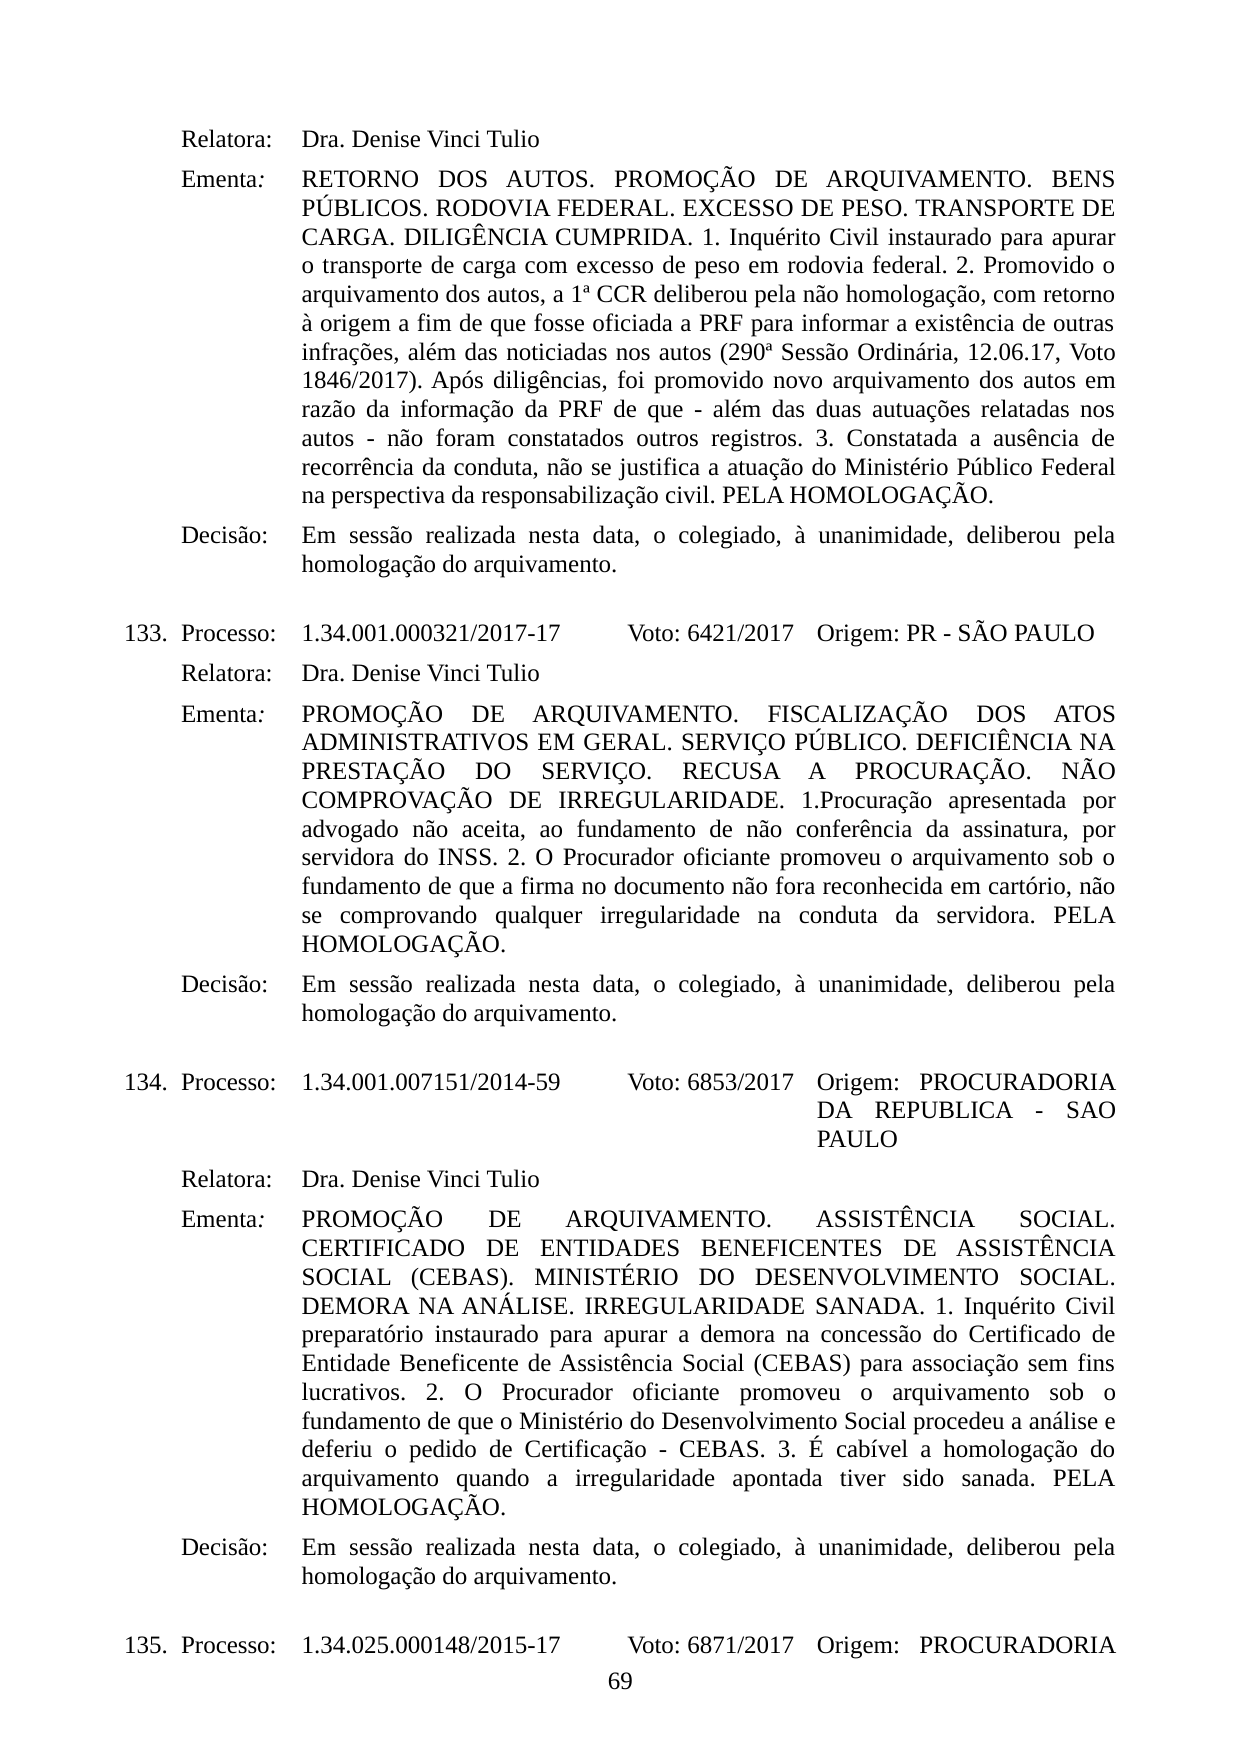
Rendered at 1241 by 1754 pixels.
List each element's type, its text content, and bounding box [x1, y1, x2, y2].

table_header Origem: PROCURADORIA DA REPUBLICA - SAO PAULO [811, 1061, 1122, 1158]
table_header 135. [118, 1624, 175, 1664]
table_header 133. [118, 613, 175, 653]
table_header 1.34.025.000148/2015-17 [296, 1624, 621, 1664]
table_header Origem: PR - SÃO PAULO [811, 613, 1122, 653]
table_cell Dra. Denise Vinci Tulio [296, 1159, 1122, 1199]
table_cell Decisão: [175, 1526, 296, 1595]
table_cell Relatora: [175, 1159, 296, 1199]
table_cell PROMOÇÃO DE ARQUIVAMENTO. FISCALIZAÇÃO DOS ATOS ADMINISTRATIVOS EM GERAL. SERVIÇO PÚBLICO. DEFICIÊNCIA NA PRESTAÇÃO DO SERVIÇO. RECUSA A PROCURAÇÃO. NÃO COMPROVAÇÃO DE IRREGULARIDADE. 1.Procuração apresentada por advogado não aceita, ao fundamento de não conferência da assinatura, por servidora do INSS. 2. O Procurador oficiante promoveu o arquivamento sob o fundamento de que a firma no documento não fora reconhecida em cartório, não se comprovando qualquer irregularidade na conduta da servidora. PELA HOMOLOGAÇÃO. [296, 693, 1122, 963]
table_header 1.34.001.000321/2017-17 [296, 613, 621, 653]
table_header Processo: [175, 1624, 296, 1664]
table_cell Decisão: [175, 515, 296, 584]
table_cell [118, 693, 175, 963]
table_cell Decisão: [175, 963, 296, 1032]
table_cell [118, 158, 175, 515]
table_cell Em sessão realizada nesta data, o colegiado, à unanimidade, deliberou pela homologação do arquivamento. [296, 963, 1122, 1032]
table_cell Dra. Denise Vinci Tulio [296, 653, 1122, 693]
table_cell Ementa: [175, 1199, 296, 1526]
table_cell [118, 1526, 175, 1595]
table_cell [118, 1199, 175, 1526]
table_header Processo: [175, 1061, 296, 1158]
table_cell PROMOÇÃO DE ARQUIVAMENTO. ASSISTÊNCIA SOCIAL. CERTIFICADO DE ENTIDADES BENEFICENTES DE ASSISTÊNCIA SOCIAL (CEBAS). MINISTÉRIO DO DESENVOLVIMENTO SOCIAL. DEMORA NA ANÁLISE. IRREGULARIDADE SANADA. 1. Inquérito Civil preparatório instaurado para apurar a demora na concessão do Certificado de Entidade Beneficente de Assistência Social (CEBAS) para associação sem fins lucrativos. 2. O Procurador oficiante promoveu o arquivamento sob o fundamento de que o Ministério do Desenvolvimento Social procedeu a análise e deferiu o pedido de Certificação - CEBAS. 3. É cabível a homologação do arquivamento quando a irregularidade apontada tiver sido sanada. PELA HOMOLOGAÇÃO. [296, 1199, 1122, 1526]
table_cell Ementa: [175, 693, 296, 963]
table_cell [118, 1159, 175, 1199]
table_header Voto: 6853/2017 [621, 1061, 811, 1158]
table_cell Relatora: [175, 118, 296, 158]
table_header 1.34.001.007151/2014-59 [296, 1061, 621, 1158]
table_cell [118, 515, 175, 584]
table_cell [118, 653, 175, 693]
table_header Voto: 6421/2017 [621, 613, 811, 653]
table_cell [118, 963, 175, 1032]
table_cell Dra. Denise Vinci Tulio [296, 118, 1122, 158]
table_cell RETORNO DOS AUTOS. PROMOÇÃO DE ARQUIVAMENTO. BENS PÚBLICOS. RODOVIA FEDERAL. EXCESSO DE PESO. TRANSPORTE DE CARGA. DILIGÊNCIA CUMPRIDA. 1. Inquérito Civil instaurado para apurar o transporte de carga com excesso de peso em rodovia federal. 2. Promovido o arquivamento dos autos, a 1ª CCR deliberou pela não homologação, com retorno à origem a fim de que fosse oficiada a PRF para informar a existência de outras infrações, além das noticiadas nos autos (290ª Sessão Ordinária, 12.06.17, Voto 1846/2017). Após diligências, foi promovido novo arquivamento dos autos em razão da informação da PRF de que - além das duas autuações relatadas nos autos - não foram constatados outros registros. 3. Constatada a ausência de recorrência da conduta, não se justifica a atuação do Ministério Público Federal na perspectiva da responsabilização civil. PELA HOMOLOGAÇÃO. [296, 158, 1122, 515]
table_header Origem: PROCURADORIA [811, 1624, 1122, 1664]
table_cell Em sessão realizada nesta data, o colegiado, à unanimidade, deliberou pela homologação do arquivamento. [296, 1526, 1122, 1595]
table_cell Ementa: [175, 158, 296, 515]
table_cell [118, 118, 175, 158]
table_header Processo: [175, 613, 296, 653]
table_cell Em sessão realizada nesta data, o colegiado, à unanimidade, deliberou pela homologação do arquivamento. [296, 515, 1122, 584]
table_cell Relatora: [175, 653, 296, 693]
table_header Voto: 6871/2017 [621, 1624, 811, 1664]
table_header 134. [118, 1061, 175, 1158]
